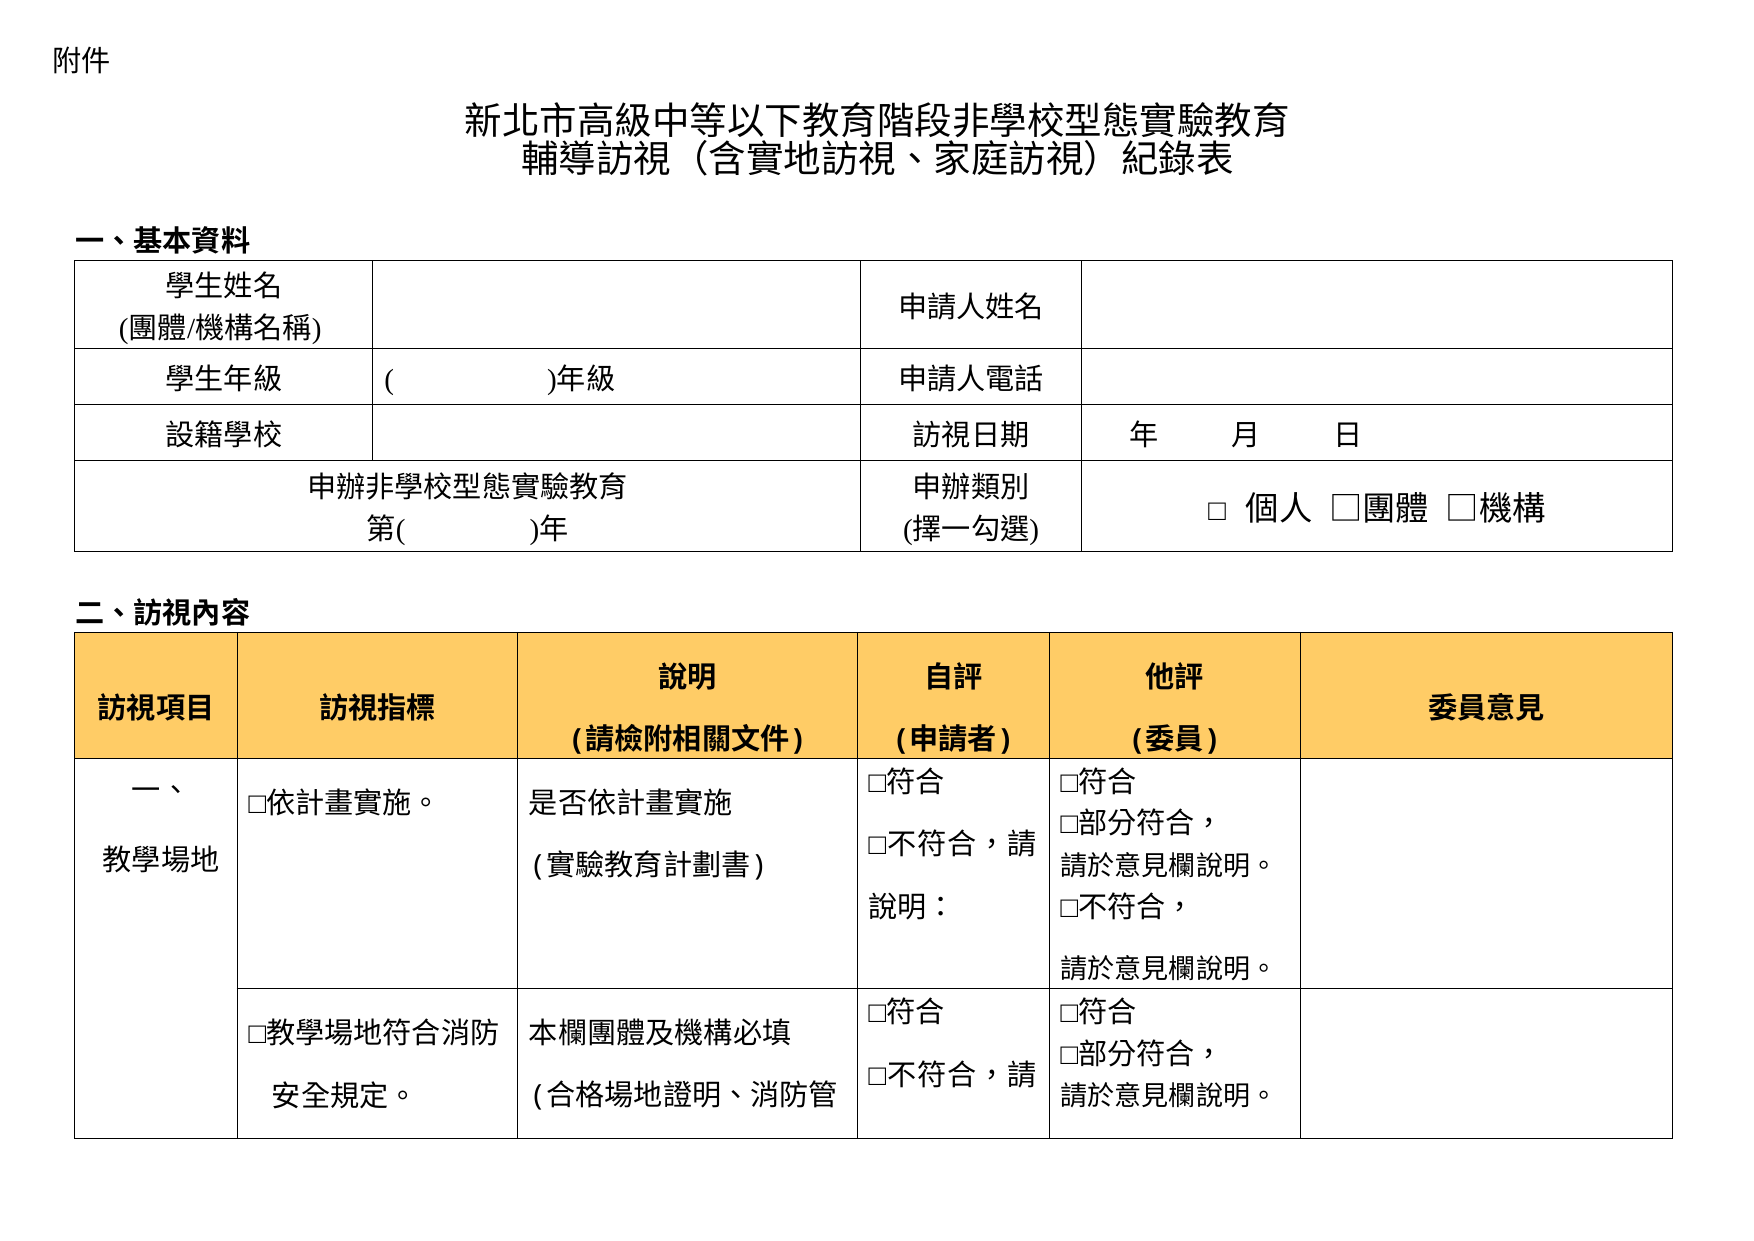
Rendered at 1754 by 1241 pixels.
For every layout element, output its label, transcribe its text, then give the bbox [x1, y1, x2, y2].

text 一、基本資料 [75, 218, 1679, 260]
table_header 他評 (委員) [1050, 633, 1300, 758]
table_cell 申請人電話 [861, 349, 1081, 404]
table_cell [1301, 759, 1672, 988]
table_header [1082, 261, 1672, 348]
table_cell 設籍學校 [75, 405, 372, 460]
table_cell 申辦非學校型態實驗教育 第( )年 [75, 461, 860, 551]
table_header 委員意見 [1301, 633, 1672, 758]
table_header 訪視項目 [75, 633, 237, 758]
table_cell □符合 □部分符合， 請於意見欄說明。 □不符合， 請於意見欄說明。 [1050, 759, 1300, 988]
table_header 訪視指標 [238, 633, 517, 758]
table_cell □符合 □部分符合， 請於意見欄說明。 [1050, 989, 1300, 1138]
table_cell ( )年級 [373, 349, 860, 404]
text 新北市高級中等以下教育階段非學校型態實驗教育 [37, 30, 1679, 139]
table_header 申請人姓名 [861, 261, 1081, 348]
table_cell □符合 □不符合，請說明： [858, 759, 1049, 988]
table_cell [1082, 349, 1672, 404]
table_cell 學生年級 [75, 349, 372, 404]
table_cell 訪視日期 [861, 405, 1081, 460]
table_cell [1301, 989, 1672, 1138]
table_header 說明 (請檢附相關文件) [518, 633, 857, 758]
table_cell 是否依計畫實施 (實驗教育計劃書) [518, 759, 857, 988]
table_cell 年 月 日 [1082, 405, 1672, 460]
table_cell 申辦類別 (擇一勾選) [861, 461, 1081, 551]
text 二、訪視內容 [75, 589, 1679, 632]
table_cell 本欄團體及機構必填 (合格場地證明、消防管 [518, 989, 857, 1138]
table_cell 一、 教學場地 [75, 759, 237, 1138]
table_header 學生姓名 (團體/機構名稱) [75, 261, 372, 348]
table_header 自評 (申請者) [858, 633, 1049, 758]
text 附件 [52, 37, 152, 79]
table_cell [373, 405, 860, 460]
table_cell 個人 □團體 □機構 [1082, 461, 1672, 551]
text 輔導訪視（含實地訪視、家庭訪視）紀錄表 [75, 139, 1679, 180]
table_header [373, 261, 860, 348]
table_cell □教學場地符合消防安全規定。 [238, 989, 517, 1138]
table_cell □符合 □不符合，請 [858, 989, 1049, 1138]
table_cell □依計畫實施。 [238, 759, 517, 988]
